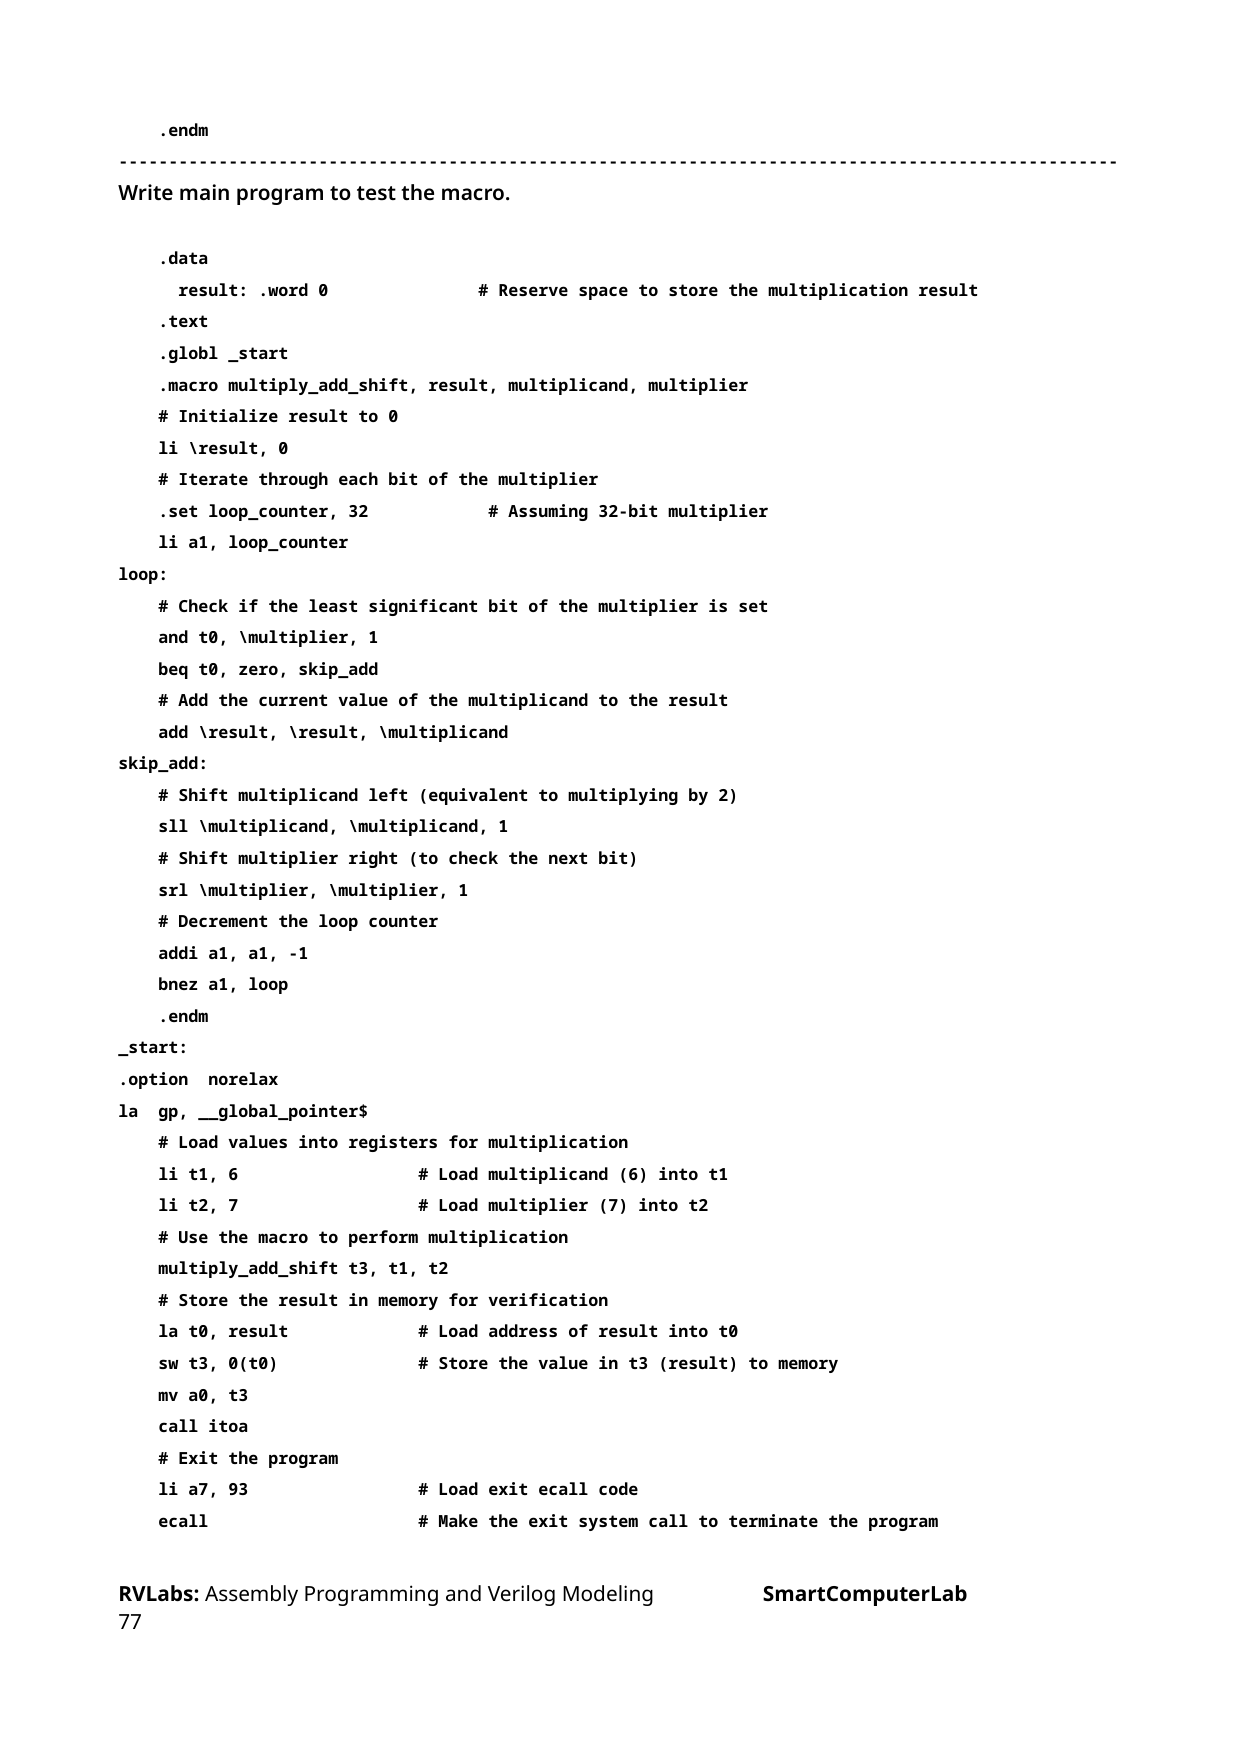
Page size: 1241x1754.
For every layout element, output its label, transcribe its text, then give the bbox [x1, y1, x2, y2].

text la gp, __global_pointer$ [118, 1099, 1122, 1122]
text .set loop_counter, 32 # Assuming 32-bit multiplier [118, 499, 1122, 522]
text li t2, 7 # Load multiplier (7) into t2 [118, 1194, 1122, 1217]
text .macro multiply_add_shift, result, multiplicand, multiplier [118, 373, 1122, 396]
text Write main program to test the macro. [118, 178, 1122, 207]
text li \result, 0 [118, 436, 1122, 459]
text # Decrement the loop counter [118, 910, 1122, 932]
text # Initialize result to 0 [118, 405, 1122, 427]
text multiply_add_shift t3, t1, t2 [118, 1257, 1122, 1280]
text mv a0, t3 [118, 1383, 1122, 1406]
text # Store the result in memory for verification [118, 1288, 1122, 1311]
text la t0, result # Load address of result into t0 [118, 1320, 1122, 1343]
text .globl _start [118, 342, 1122, 364]
text addi a1, a1, -1 [118, 941, 1122, 964]
text sw t3, 0(t0) # Store the value in t3 (result) to memory [118, 1352, 1122, 1374]
text result: .word 0 # Reserve space to store the multiplication result [118, 278, 1122, 301]
text _start: [118, 1036, 1122, 1059]
text call itoa [118, 1415, 1122, 1437]
text skip_add: [118, 752, 1122, 775]
text and t0, \multiplier, 1 [118, 626, 1122, 648]
text .endm [118, 118, 1122, 141]
text .option norelax [118, 1068, 1122, 1090]
text li t1, 6 # Load multiplicand (6) into t1 [118, 1162, 1122, 1185]
text # Shift multiplicand left (equivalent to multiplying by 2) [118, 783, 1122, 806]
text .text [118, 310, 1122, 333]
text # Shift multiplier right (to check the next bit) [118, 847, 1122, 869]
text ecall # Make the exit system call to terminate the program [118, 1509, 1122, 1532]
text loop: [118, 563, 1122, 585]
text .endm [118, 1004, 1122, 1027]
text li a7, 93 # Load exit ecall code [118, 1478, 1122, 1501]
text # Load values into registers for multiplication [118, 1131, 1122, 1153]
text .data [118, 247, 1122, 270]
text # Use the macro to perform multiplication [118, 1225, 1122, 1248]
text # Iterate through each bit of the multiplier [118, 468, 1122, 491]
text bnez a1, loop [118, 973, 1122, 996]
text # Check if the least significant bit of the multiplier is set [118, 594, 1122, 617]
text srl \multiplier, \multiplier, 1 [118, 878, 1122, 901]
text ---------------------------------------------------------------------------------------------------- [118, 150, 1122, 172]
text add \result, \result, \multiplicand [118, 720, 1122, 743]
text # Exit the program [118, 1446, 1122, 1469]
text # Add the current value of the multiplicand to the result [118, 689, 1122, 712]
text beq t0, zero, skip_add [118, 657, 1122, 680]
text li a1, loop_counter [118, 531, 1122, 554]
text sll \multiplicand, \multiplicand, 1 [118, 815, 1122, 838]
